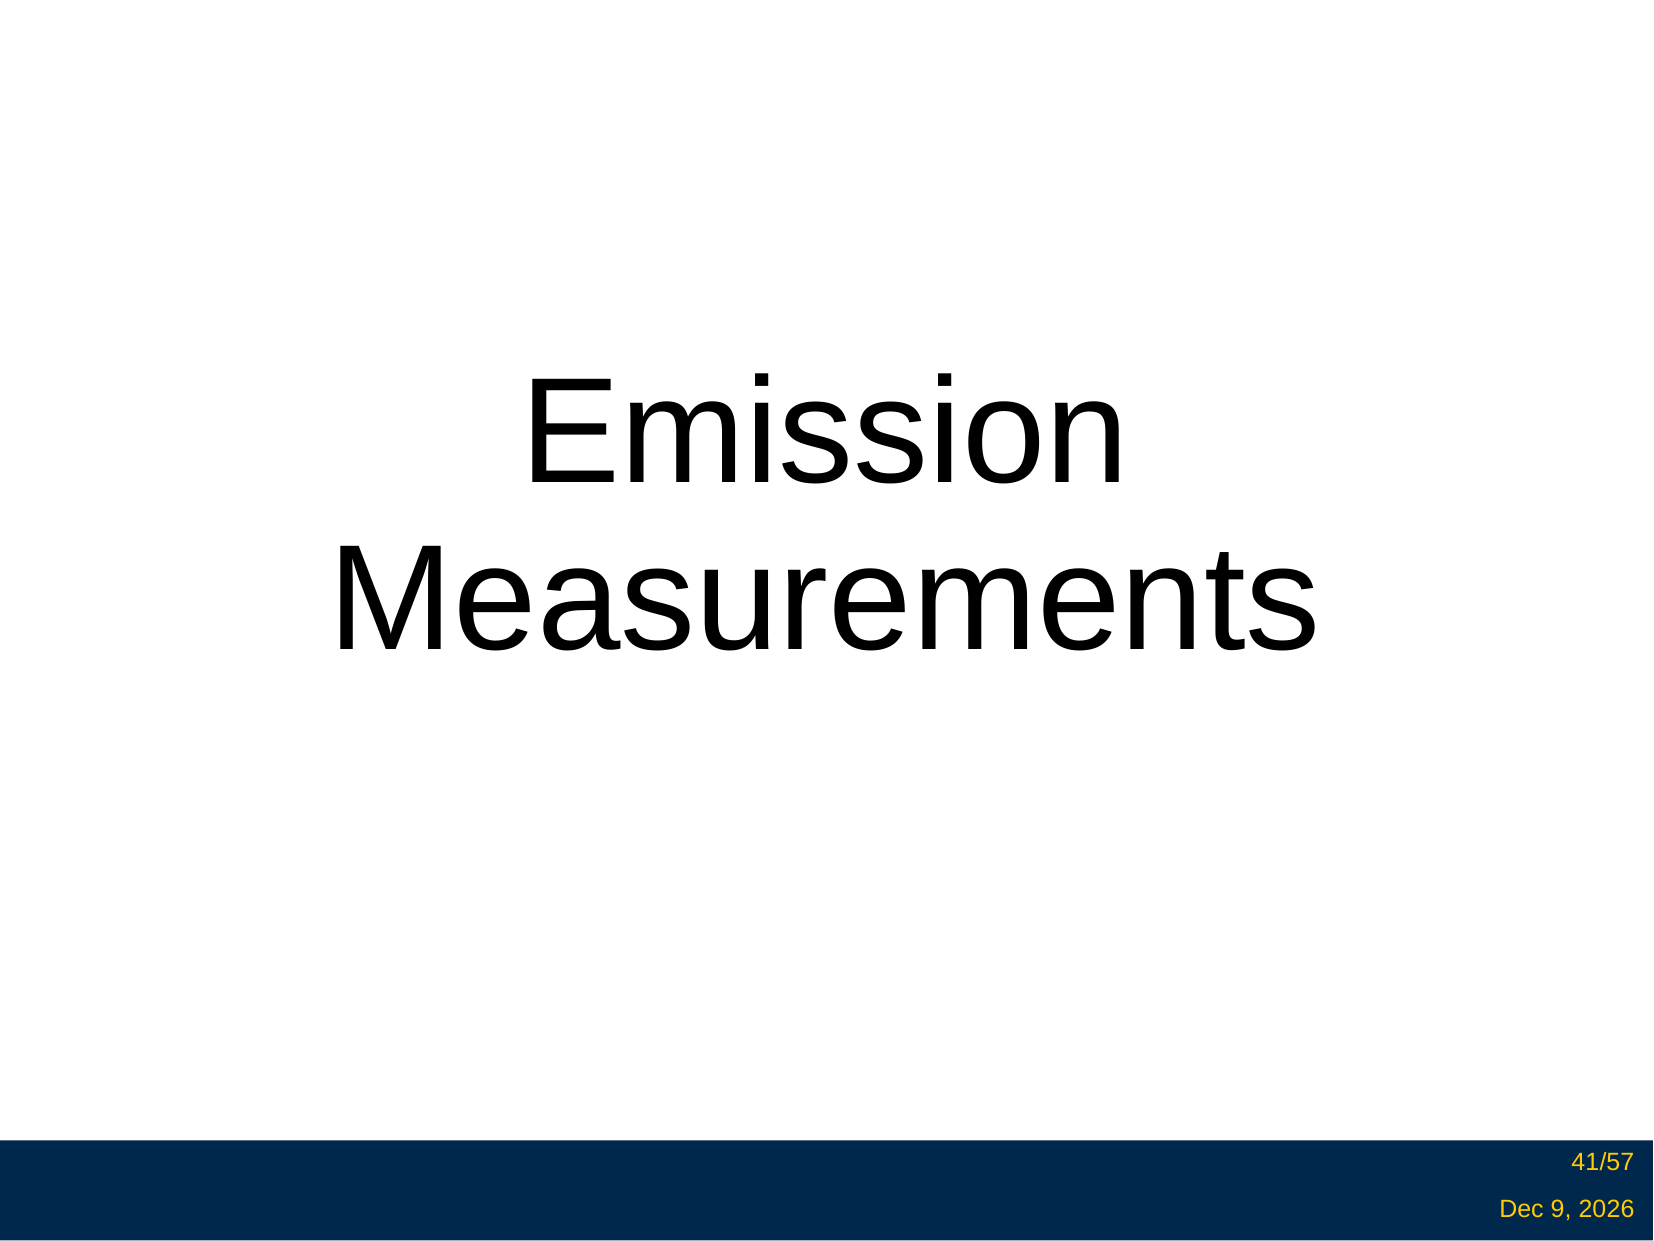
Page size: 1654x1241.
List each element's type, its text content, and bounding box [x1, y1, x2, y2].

text_box Emission Measurements [313, 338, 1337, 784]
